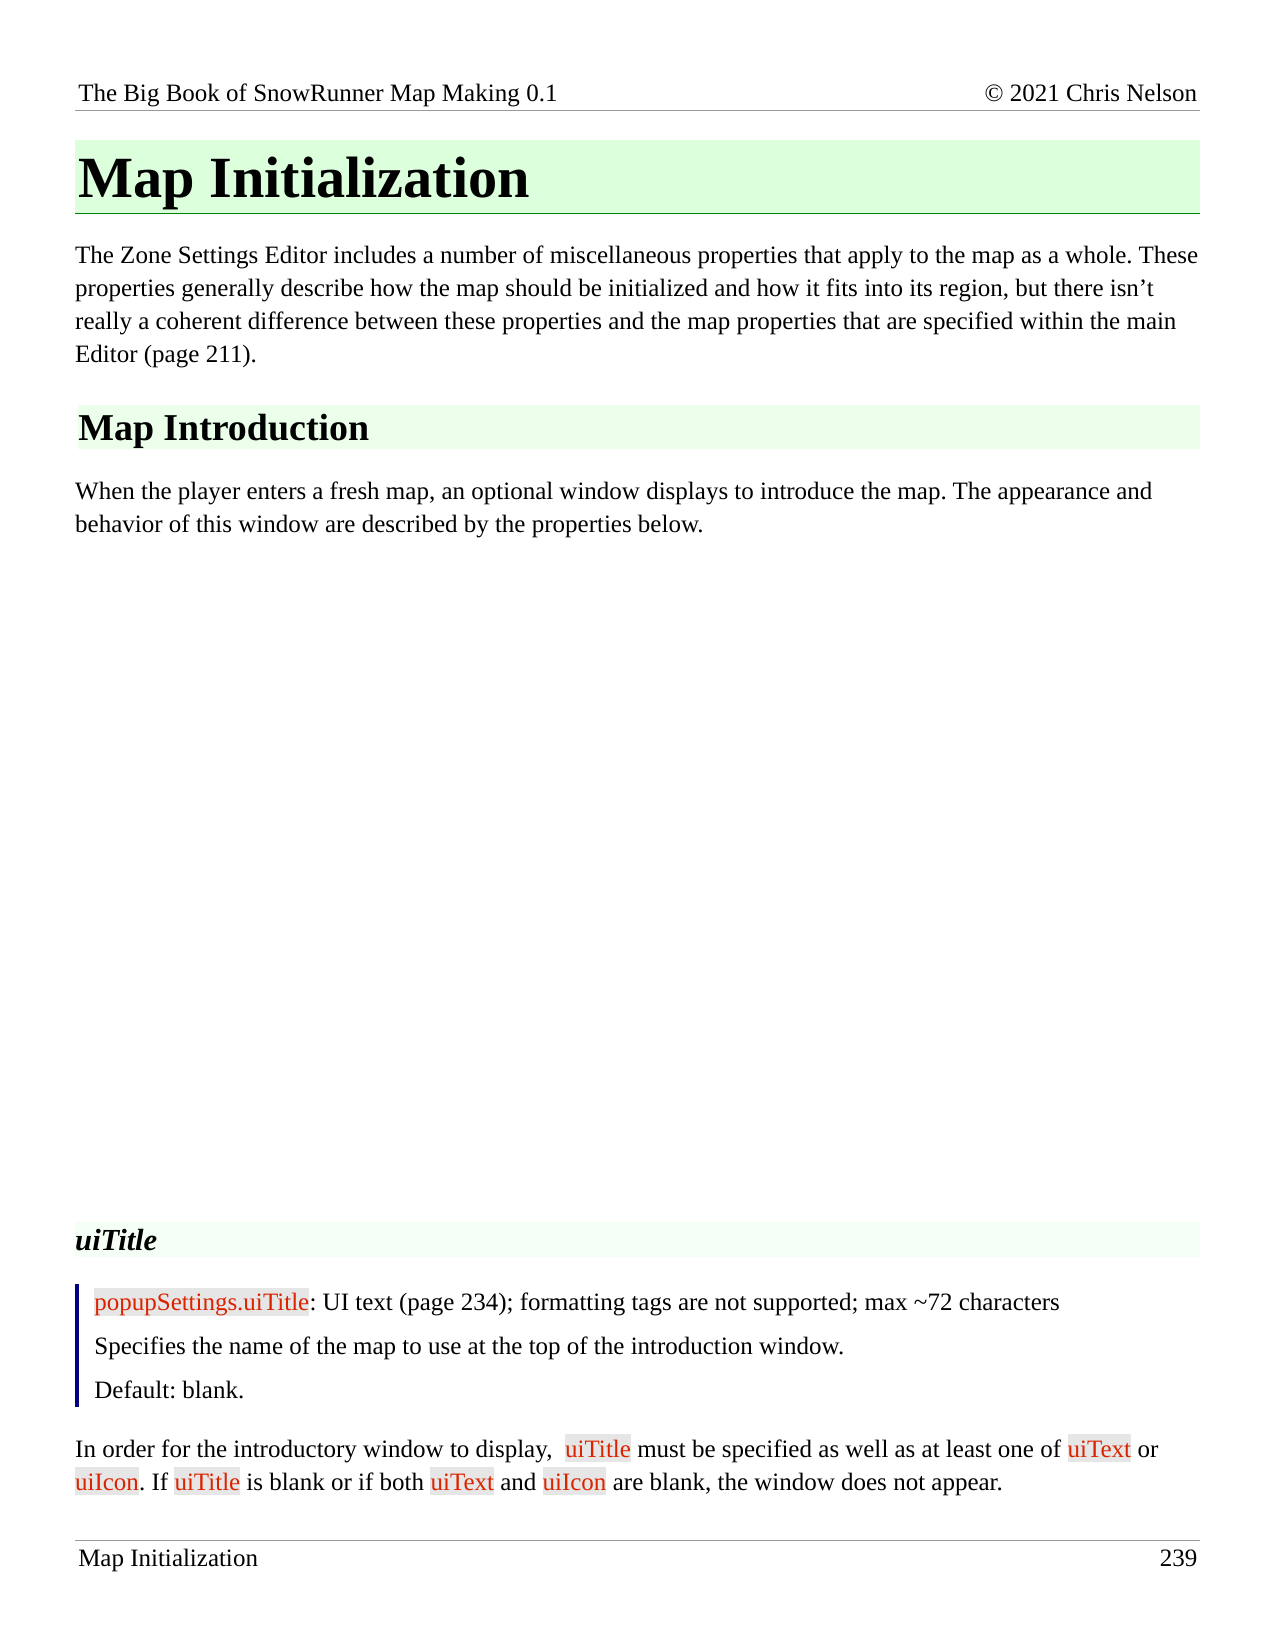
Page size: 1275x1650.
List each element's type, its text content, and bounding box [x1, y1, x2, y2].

text The Zone Settings Editor includes a number of miscellaneous properties that apply to the map as a whole. These properties generally describe how the map should be initialized and how it fits into its region, but there isn’t really a coherent difference between these properties and the map properties that are specified within the main Editor (page 211). [75, 240, 1200, 368]
text In order for the introductory window to display, uiTitle must be specified as well as at least one of uiText or uiIcon. If uiTitle is blank or if both uiText and uiIcon are blank, the window does not appear. [75, 1434, 1200, 1495]
subtitle Map Introduction [78, 405, 1200, 449]
text Default: blank. [79, 1372, 1200, 1407]
text Specifies the name of the map to use at the top of the introduction window. [79, 1328, 1200, 1360]
text When the player enters a fresh map, an optional window displays to introduce the map. The appearance and behavior of this window are described by the properties below. [75, 476, 1200, 538]
text popupSettings.uiTitle: UI text (page 234); formatting tags are not supported; max ~72 characters [79, 1284, 1200, 1316]
subtitle Map Initialization [75, 140, 1200, 213]
subtitle uiTitle [75, 1222, 1200, 1257]
